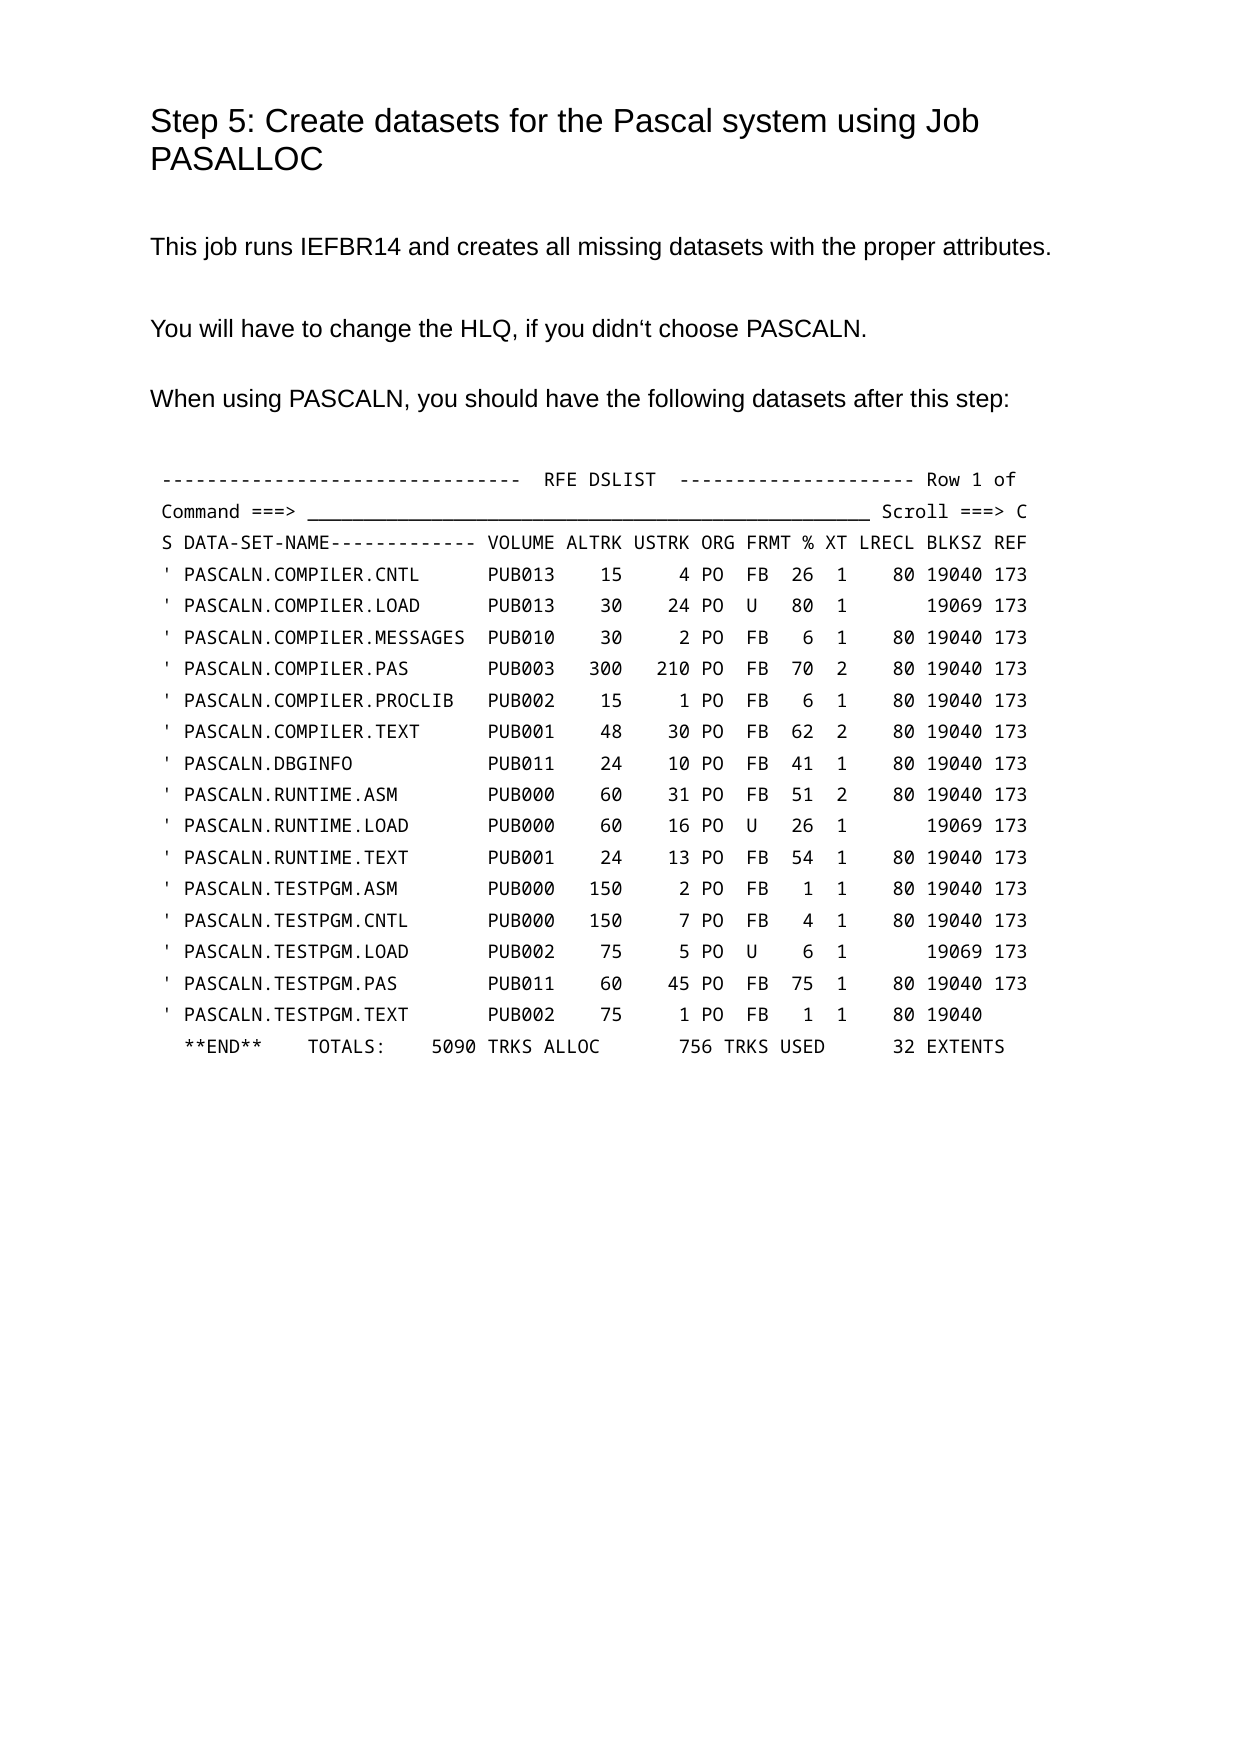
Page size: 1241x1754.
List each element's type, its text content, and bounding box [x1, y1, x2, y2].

text ' PASCALN.RUNTIME.LOAD PUB000 60 16 PO U 26 1 19069 173 [150, 813, 1090, 838]
text ' PASCALN.RUNTIME.ASM PUB000 60 31 PO FB 51 2 80 19040 173 [150, 781, 1090, 807]
text ' PASCALN.DBGINFO PUB011 24 10 PO FB 41 1 80 19040 173 [150, 750, 1090, 775]
text **END** TOTALS: 5090 TRKS ALLOC 756 TRKS USED 32 EXTENTS [150, 1033, 1090, 1058]
text ' PASCALN.COMPILER.TEXT PUB001 48 30 PO FB 62 2 80 19040 173 [150, 718, 1090, 744]
text ' PASCALN.TESTPGM.TEXT PUB002 75 1 PO FB 1 1 80 19040 [150, 1001, 1090, 1027]
text ' PASCALN.COMPILER.MESSAGES PUB010 30 2 PO FB 6 1 80 19040 173 [150, 624, 1090, 649]
text ' PASCALN.COMPILER.CNTL PUB013 15 4 PO FB 26 1 80 19040 173 [150, 561, 1090, 587]
text ' PASCALN.TESTPGM.PAS PUB011 60 45 PO FB 75 1 80 19040 173 [150, 970, 1090, 996]
text ' PASCALN.TESTPGM.LOAD PUB002 75 5 PO U 6 1 19069 173 [150, 938, 1090, 964]
text S DATA-SET-NAME------------- VOLUME ALTRK USTRK ORG FRMT % XT LRECL BLKSZ REF [150, 529, 1090, 555]
text When using PASCALN, you should have the following datasets after this step: [150, 384, 1090, 413]
text This job runs IEFBR14 and creates all missing datasets with the proper attributes. [150, 232, 1090, 260]
text You will have to change the HLQ, if you didn‘t choose PASCALN. [150, 314, 1090, 372]
text -------------------------------- RFE DSLIST --------------------- Row 1 of [150, 467, 1090, 492]
text ' PASCALN.TESTPGM.ASM PUB000 150 2 PO FB 1 1 80 19040 173 [150, 876, 1090, 901]
text Step 5: Create datasets for the Pascal system using Job PASALLOC [150, 101, 1090, 178]
text ' PASCALN.COMPILER.PROCLIB PUB002 15 1 PO FB 6 1 80 19040 173 [150, 687, 1090, 712]
text ' PASCALN.COMPILER.PAS PUB003 300 210 PO FB 70 2 80 19040 173 [150, 655, 1090, 681]
text ' PASCALN.COMPILER.LOAD PUB013 30 24 PO U 80 1 19069 173 [150, 592, 1090, 618]
text Command ===> __________________________________________________ Scroll ===> C [150, 498, 1090, 524]
text ' PASCALN.RUNTIME.TEXT PUB001 24 13 PO FB 54 1 80 19040 173 [150, 844, 1090, 870]
text ' PASCALN.TESTPGM.CNTL PUB000 150 7 PO FB 4 1 80 19040 173 [150, 907, 1090, 933]
